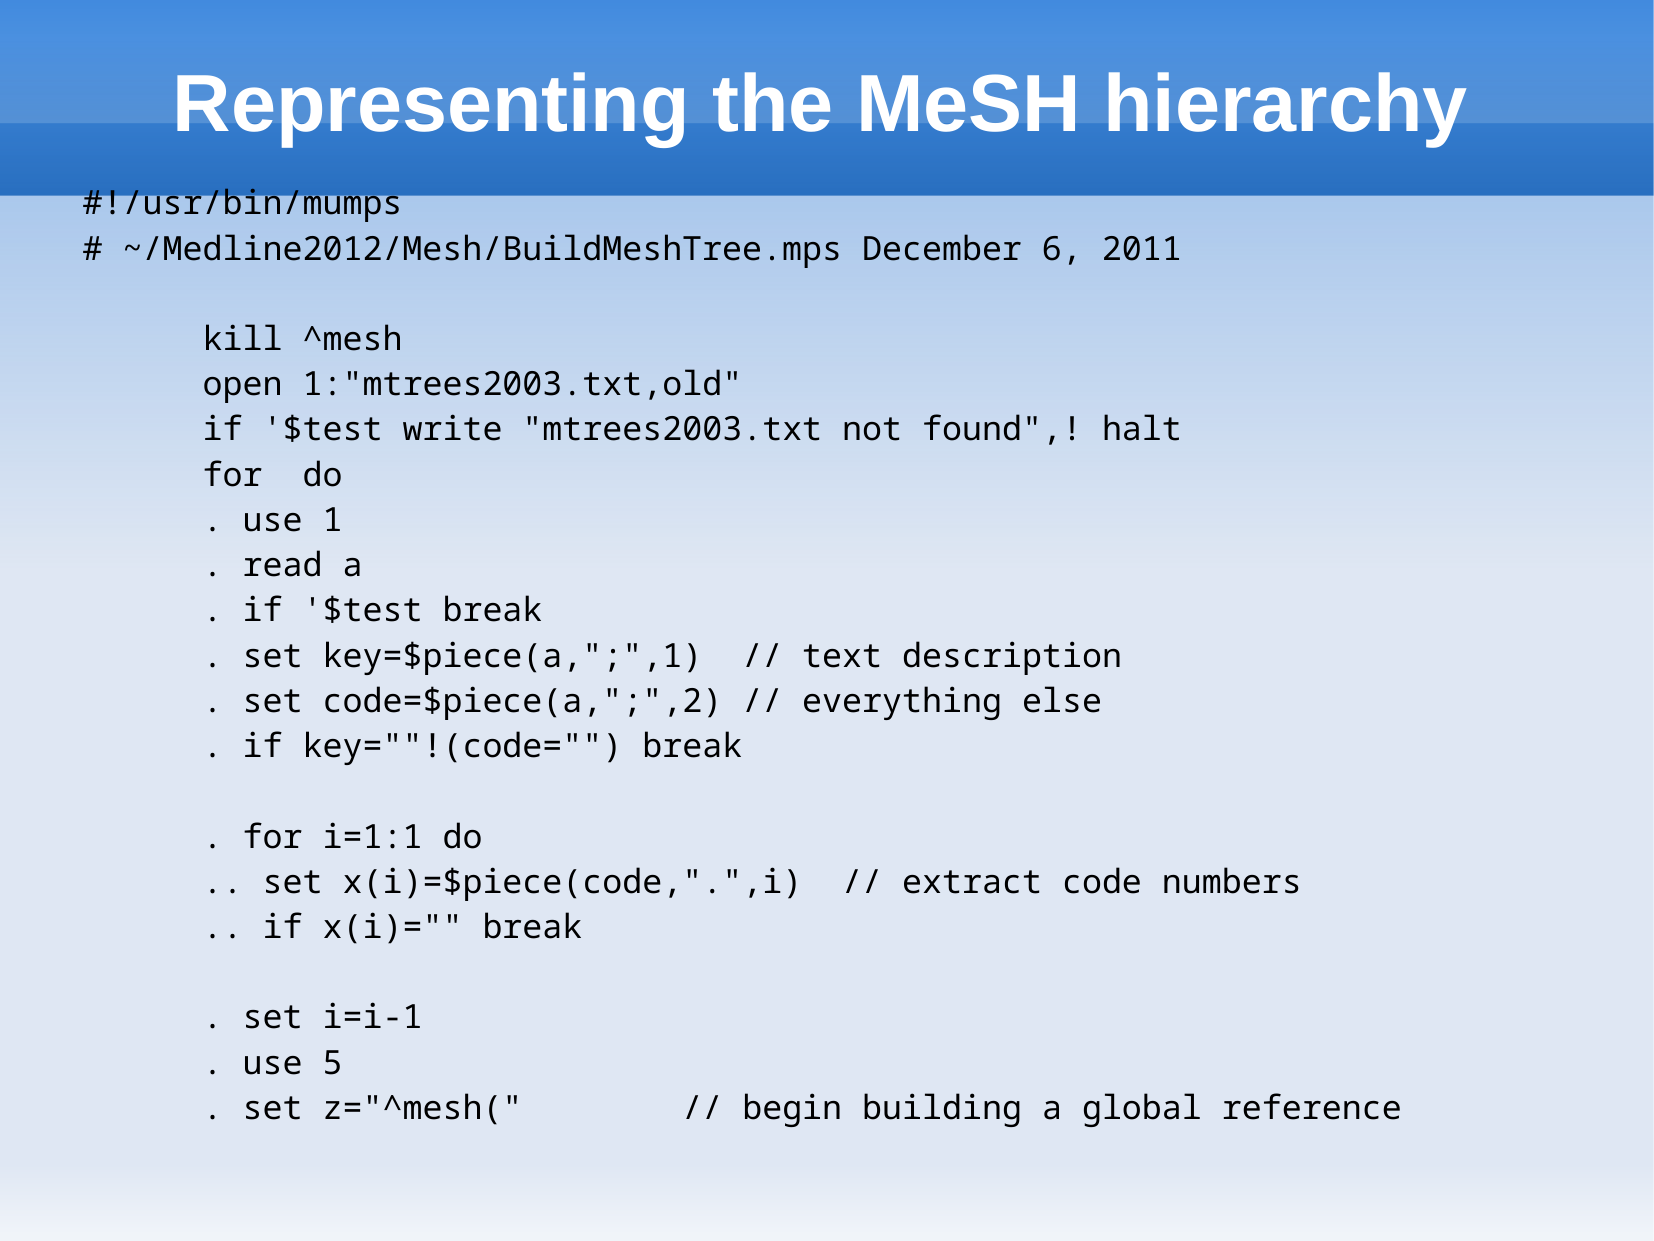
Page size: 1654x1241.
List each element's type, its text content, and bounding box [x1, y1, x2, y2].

subtitle #!/usr/bin/mumps # ~/Medline2012/Mesh/BuildMeshTree.mps December 6, 2011 kill ^mesh open 1:"mtrees2003.txt,old" if '$test write "mtrees2003.txt not found",! halt for do . use 1 . read a . if '$test break . set key=$piece(a,";",1) // text description . set code=$piece(a,";",2) // everything else . if key=""!(code="") break . for i=1:1 do .. set x(i)=$piece(code,".",i) // extract code numbers .. if x(i)="" break . set i=i-1 . use 5 . set z="^mesh(" // begin building a global reference [82, 253, 1571, 1145]
title Representing the MeSH hierarchy [76, 0, 1565, 208]
picture [0, 0, 1654, 1241]
